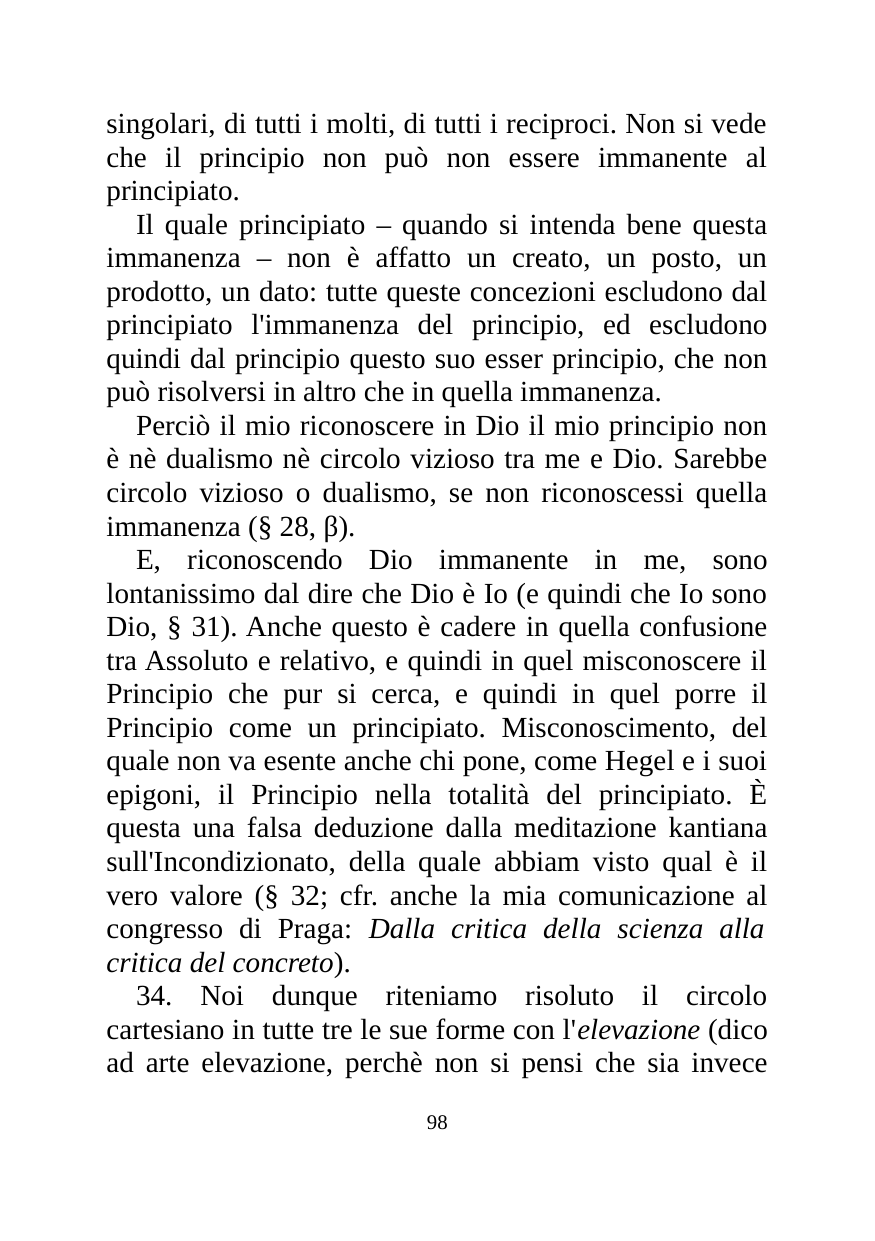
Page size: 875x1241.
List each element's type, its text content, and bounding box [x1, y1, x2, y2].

text Perciò il mio riconoscere in Dio il mio principio non è nè dualismo nè circolo vizioso tra me e Dio. Sarebbe circolo vizioso o dualismo, se non riconoscessi quella immanenza (§ 28, β). [106, 408, 768, 542]
text Il quale principiato – quando si intenda bene questa immanenza – non è affatto un creato, un posto, un prodotto, un dato: tutte queste concezioni escludono dal principiato l'immanenza del principio, ed escludono quindi dal principio questo suo esser principio, che non può risolversi in altro che in quella immanenza. [106, 207, 768, 408]
text 34. Noi dunque riteniamo risoluto il circolo cartesiano in tutte tre le sue forme con l'elevazione (dico ad arte elevazione, perchè non si pensi che sia invece [106, 978, 768, 1079]
text E, riconoscendo Dio immanente in me, sono lontanissimo dal dire che Dio è Io (e quindi che Io sono Dio, § 31). Anche questo è cadere in quella confusione tra Assoluto e relativo, e quindi in quel misconoscere il Principio che pur si cerca, e quindi in quel porre il Principio come un principiato. Misconoscimento, del quale non va esente anche chi pone, come Hegel e i suoi epigoni, il Principio nella totalità del principiato. È questa una falsa deduzione dalla meditazione kantiana sull'Incondizionato, della quale abbiam visto qual è il vero valore (§ 32; cfr. anche la mia comunicazione al congresso di Praga: Dalla critica della scienza alla critica del concreto). [106, 542, 768, 978]
text singolari, di tutti i molti, di tutti i reciproci. Non si vede che il principio non può non essere immanente al principiato. [106, 106, 768, 207]
